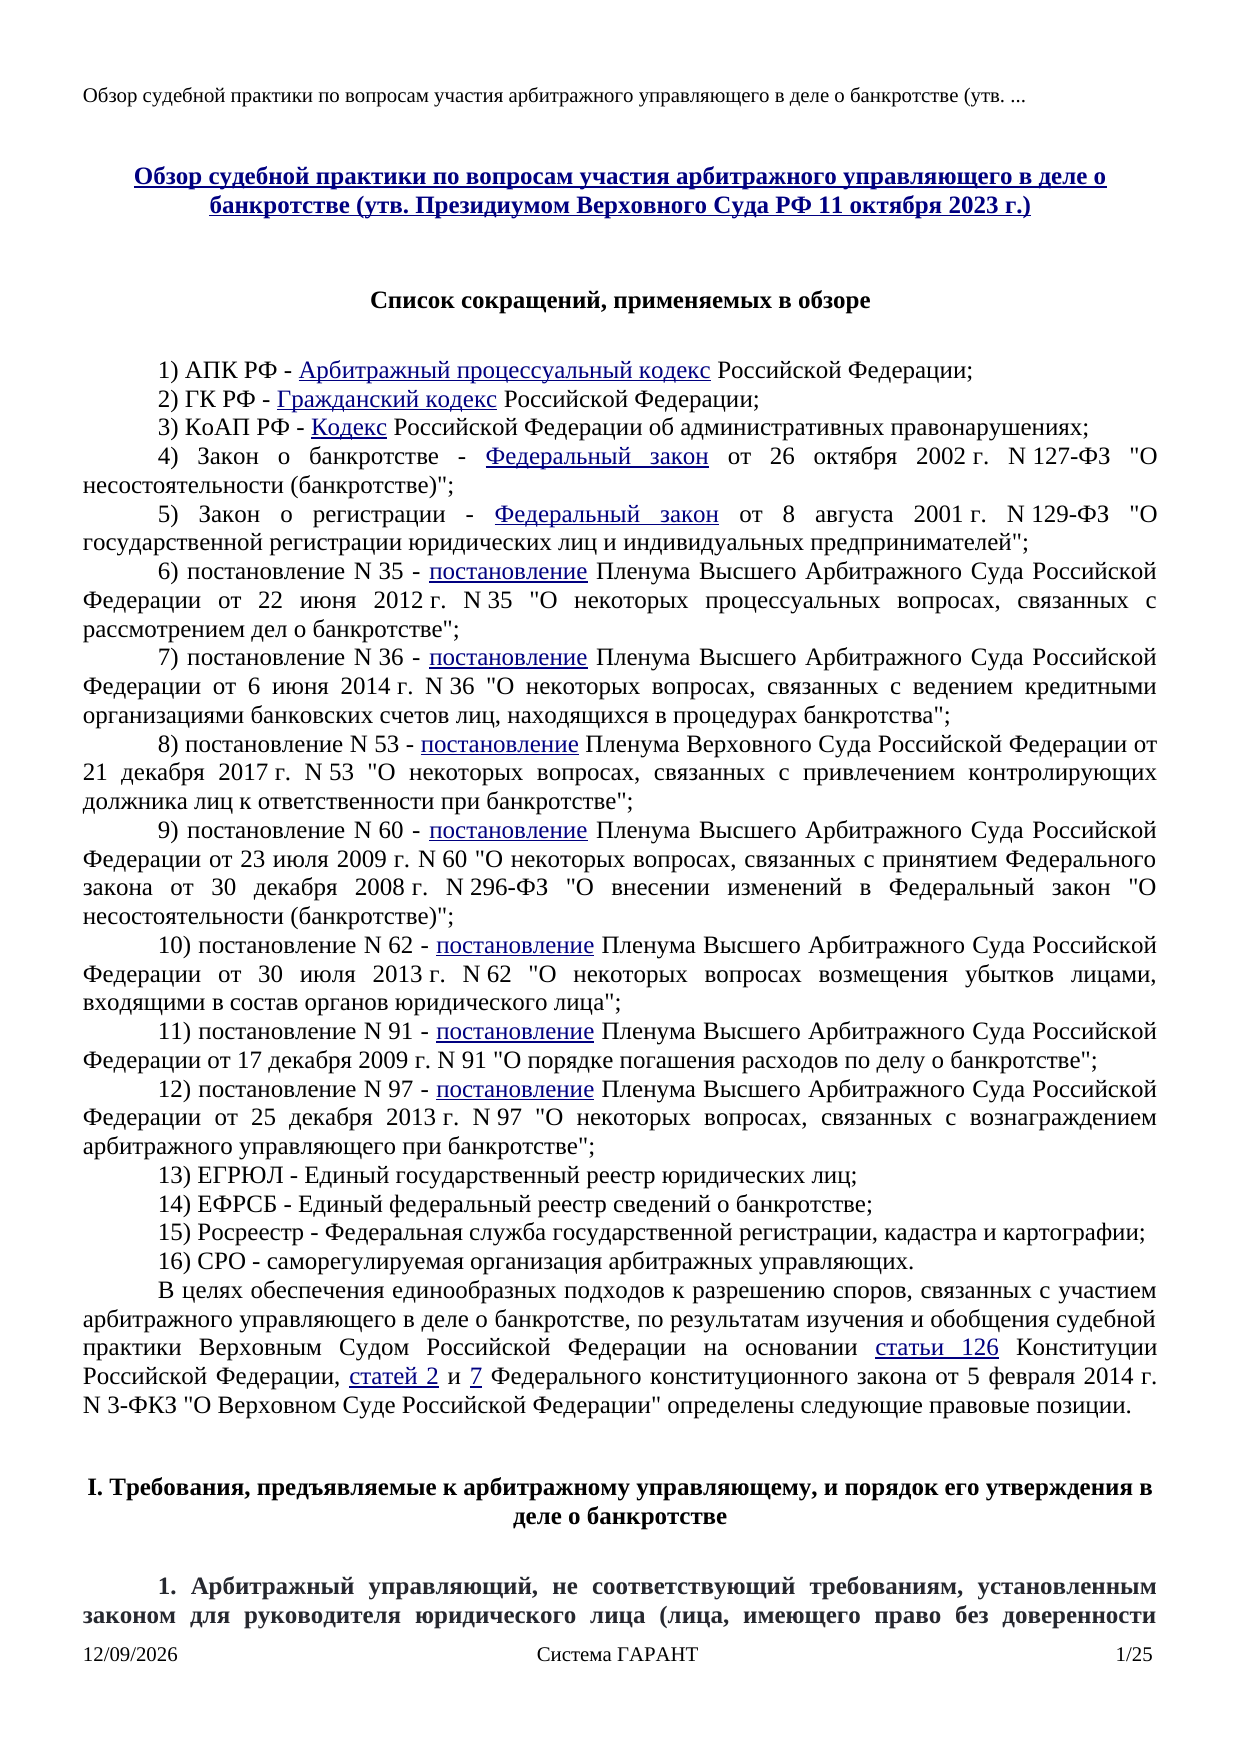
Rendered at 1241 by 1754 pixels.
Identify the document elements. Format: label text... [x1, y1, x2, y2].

text 14) ЕФРСБ - Единый федеральный реестр сведений о банкротстве; [83, 1189, 1157, 1217]
text 7) постановление N 36 - постановление Пленума Высшего Арбитражного Суда Российской Федерации от 6 июня 2014 г. N 36 "О некоторых вопросах, связанных с ведением кредитными организациями банковских счетов лиц, находящихся в процедурах банкротства"; [83, 642, 1157, 729]
text 1) АПК РФ - Арбитражный процессуальный кодекс Российской Федерации; [83, 355, 1157, 384]
text В целях обеспечения единообразных подходов к разрешению споров, связанных с участием арбитражного управляющего в деле о банкротстве, по результатам изучения и обобщения судебной практики Верховным Судом Российской Федерации на основании статьи 126 Конституции Российской Федерации, статей 2 и 7 Федерального конституционного закона от 5 февраля 2014 г. N 3-ФКЗ "О Верховном Суде Российской Федерации" определены следующие правовые позиции. [83, 1275, 1157, 1419]
subtitle I. Требования, предъявляемые к арбитражному управляющему, и порядок его утверждения в деле о банкротстве [83, 1472, 1157, 1530]
text 16) СРО - саморегулируемая организация арбитражных управляющих. [83, 1246, 1157, 1275]
text 13) ЕГРЮЛ - Единый государственный реестр юридических лиц; [83, 1160, 1157, 1189]
subtitle Обзор судебной практики по вопросам участия арбитражного управляющего в деле о банкротстве (утв. Президиумом Верховного Суда РФ 11 октября 2023 г.) [83, 161, 1157, 219]
text 3) КоАП РФ - Кодекс Российской Федерации об административных правонарушениях; [83, 412, 1157, 441]
text 5) Закон о регистрации - Федеральный закон от 8 августа 2001 г. N 129-ФЗ "О государственной регистрации юридических лиц и индивидуальных предпринимателей"; [83, 499, 1157, 556]
text 4) Закон о банкротстве - Федеральный закон от 26 октября 2002 г. N 127-ФЗ "О несостоятельности (банкротстве)"; [83, 441, 1157, 499]
text 9) постановление N 60 - постановление Пленума Высшего Арбитражного Суда Российской Федерации от 23 июля 2009 г. N 60 "О некоторых вопросах, связанных с принятием Федерального закона от 30 декабря 2008 г. N 296-ФЗ "О внесении изменений в Федеральный закон "О несостоятельности (банкротстве)"; [83, 815, 1157, 930]
text 11) постановление N 91 - постановление Пленума Высшего Арбитражного Суда Российской Федерации от 17 декабря 2009 г. N 91 "О порядке погашения расходов по делу о банкротстве"; [83, 1016, 1157, 1074]
text 12) постановление N 97 - постановление Пленума Высшего Арбитражного Суда Российской Федерации от 25 декабря 2013 г. N 97 "О некоторых вопросах, связанных с вознаграждением арбитражного управляющего при банкротстве"; [83, 1074, 1157, 1160]
text 10) постановление N 62 - постановление Пленума Высшего Арбитражного Суда Российской Федерации от 30 июля 2013 г. N 62 "О некоторых вопросах возмещения убытков лицами, входящими в состав органов юридического лица"; [83, 930, 1157, 1016]
subtitle Список сокращений, применяемых в обзоре [83, 285, 1157, 314]
text 2) ГК РФ - Гражданский кодекс Российской Федерации; [83, 384, 1157, 412]
text 1. Арбитражный управляющий, не соответствующий требованиям, установленным законом для руководителя юридического лица (лица, имеющего право без доверенности [83, 1571, 1157, 1629]
text 6) постановление N 35 - постановление Пленума Высшего Арбитражного Суда Российской Федерации от 22 июня 2012 г. N 35 "О некоторых процессуальных вопросах, связанных с рассмотрением дел о банкротстве"; [83, 556, 1157, 642]
text 15) Росреестр - Федеральная служба государственной регистрации, кадастра и картографии; [83, 1217, 1157, 1246]
text 8) постановление N 53 - постановление Пленума Верховного Суда Российской Федерации от 21 декабря 2017 г. N 53 "О некоторых вопросах, связанных с привлечением контролирующих должника лиц к ответственности при банкротстве"; [83, 729, 1157, 815]
